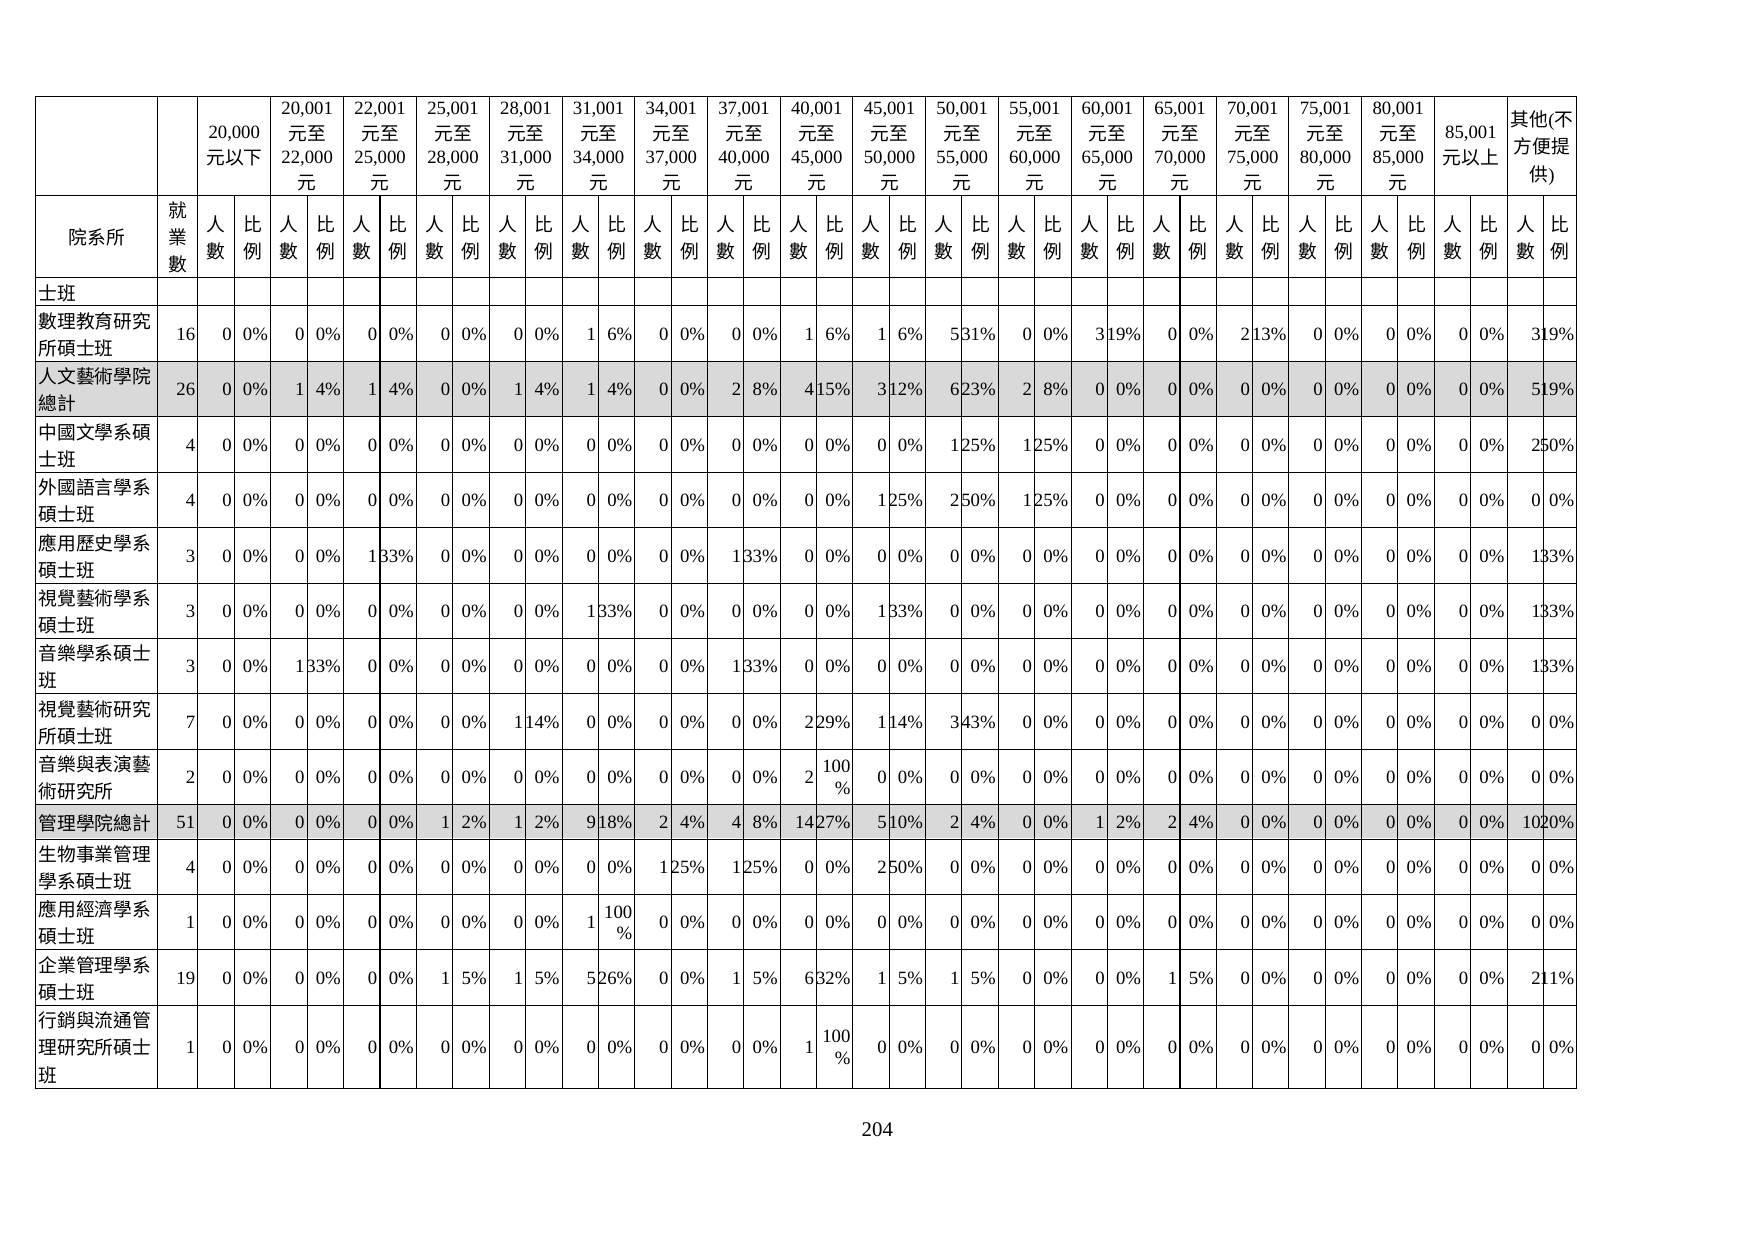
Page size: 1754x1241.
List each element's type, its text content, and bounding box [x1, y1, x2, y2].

table_cell 0% [890, 750, 925, 804]
table_cell 0 [1144, 473, 1179, 527]
table_cell 0 [563, 840, 598, 894]
table_cell 0 [1144, 362, 1179, 416]
table_cell 0 [853, 1006, 889, 1087]
table_cell 0 [1435, 584, 1470, 638]
table_header 25,001元至 28,000元 [417, 97, 489, 194]
table_cell 0% [308, 840, 343, 894]
table_cell 0% [1035, 584, 1071, 638]
table_cell [417, 278, 452, 305]
table_cell 1 [999, 417, 1034, 472]
table_cell [235, 278, 270, 305]
table_cell 0% [1398, 840, 1434, 894]
table_cell 0% [453, 1006, 489, 1087]
table_cell 0 [1072, 950, 1107, 1005]
table_cell 0% [235, 694, 270, 749]
table_cell 0% [381, 895, 416, 949]
table_cell 0% [381, 584, 416, 638]
table_cell 0 [271, 895, 307, 949]
table_cell 2 [781, 750, 816, 804]
table_cell 0 [417, 895, 452, 949]
table_header 31,001元至 34,000元 [563, 97, 634, 194]
table_cell 0 [635, 1006, 671, 1087]
table_cell 1 [1072, 805, 1107, 838]
table_cell 0 [344, 750, 379, 804]
table_cell 0% [672, 639, 707, 693]
table_cell 0 [853, 528, 889, 582]
table_cell 0% [962, 840, 998, 894]
table_cell 0% [1471, 694, 1507, 749]
table_cell 0 [198, 528, 234, 582]
table_cell 1 [344, 362, 379, 416]
table_cell 比例 [1035, 196, 1071, 277]
table_cell 3 [158, 584, 197, 638]
table_cell 0% [1544, 895, 1576, 949]
table_cell 0% [1253, 805, 1288, 838]
table_cell 0 [563, 473, 598, 527]
table_cell 5% [744, 950, 780, 1005]
table_cell 0 [999, 750, 1034, 804]
table_header 20,000元以下 [198, 97, 270, 194]
table_cell 2 [708, 362, 743, 416]
table_cell 10% [890, 805, 925, 838]
table_cell 0% [235, 805, 270, 838]
table_cell 0% [744, 694, 780, 749]
table_cell 0% [1471, 417, 1507, 472]
table_cell 1 [271, 639, 307, 693]
table_cell 0 [635, 584, 671, 638]
table_cell 0 [490, 639, 525, 693]
table_cell 0 [926, 895, 961, 949]
table_cell 0% [1471, 528, 1507, 582]
table_cell 0 [1289, 805, 1325, 838]
table_cell 2 [1508, 950, 1543, 1005]
table_cell [453, 278, 489, 305]
table_cell 0 [708, 473, 743, 527]
table_cell 0% [817, 473, 852, 527]
table_cell 0% [1035, 306, 1071, 361]
table_cell 0% [1035, 895, 1071, 949]
table_cell 0% [1253, 473, 1288, 527]
table_cell 25% [1035, 417, 1071, 472]
table_cell 0 [1508, 840, 1543, 894]
table_cell 0 [417, 639, 452, 693]
table_cell 26% [599, 950, 634, 1005]
table_cell 比例 [1181, 196, 1216, 277]
table_cell 0% [526, 840, 562, 894]
table_cell 0 [1362, 750, 1397, 804]
table_cell 人數 [999, 196, 1034, 277]
table_cell 0% [962, 639, 998, 693]
table_cell 0 [1435, 805, 1470, 838]
table_cell 0% [962, 895, 998, 949]
table_cell 0 [198, 694, 234, 749]
table_cell 1 [563, 362, 598, 416]
table_cell 應用經濟學系碩士班 [36, 895, 157, 949]
table_cell 0 [490, 417, 525, 472]
table_cell 2 [158, 750, 197, 804]
table_cell 1 [158, 1006, 197, 1087]
table_header 50,001元至 55,000元 [926, 97, 998, 194]
table_cell 8% [744, 805, 780, 838]
table_cell 0% [526, 528, 562, 582]
table_cell 0% [453, 840, 489, 894]
table_cell 0% [1544, 694, 1576, 749]
table_cell 0 [271, 473, 307, 527]
table_cell 0% [1108, 694, 1143, 749]
table_cell 0 [1217, 473, 1252, 527]
table_cell 人數 [198, 196, 234, 277]
table_cell 0 [999, 805, 1034, 838]
table_cell 0 [1072, 639, 1107, 693]
table_cell 0 [1217, 840, 1252, 894]
table_cell 0 [999, 950, 1034, 1005]
table_cell [962, 278, 998, 305]
table_cell 0 [999, 895, 1034, 949]
table_cell 0% [1398, 895, 1434, 949]
table_cell 0% [381, 306, 416, 361]
table_cell 0% [672, 584, 707, 638]
table_cell 0 [635, 639, 671, 693]
table_cell 人數 [490, 196, 525, 277]
table_cell 人數 [563, 196, 598, 277]
table_cell 0% [1544, 473, 1576, 527]
table_cell 4% [672, 805, 707, 838]
table_cell 0% [235, 750, 270, 804]
table_cell 1 [926, 950, 961, 1005]
table_cell 0% [453, 694, 489, 749]
table_cell 0 [1289, 895, 1325, 949]
table_cell 0 [1435, 694, 1470, 749]
table_cell 0% [744, 895, 780, 949]
table_cell 0% [817, 584, 852, 638]
table_cell 0% [1398, 805, 1434, 838]
table_cell 0% [817, 639, 852, 693]
table_cell 0 [781, 584, 816, 638]
table_cell 0 [1289, 306, 1325, 361]
table_cell 0% [1398, 639, 1434, 693]
table_cell 0% [1035, 950, 1071, 1005]
table_cell 33% [744, 639, 780, 693]
table_cell 0% [672, 417, 707, 472]
table_cell 25% [1035, 473, 1071, 527]
table_cell 0% [1326, 895, 1361, 949]
table_cell 0 [1289, 1006, 1325, 1087]
table_cell 院系所 [36, 196, 157, 277]
table_cell 0 [708, 895, 743, 949]
table_cell [1217, 278, 1252, 305]
table_cell 5 [563, 950, 598, 1005]
table_cell 0 [563, 750, 598, 804]
table_cell 0 [708, 417, 743, 472]
table_cell 生物事業管理學系碩士班 [36, 840, 157, 894]
table_cell 4 [158, 417, 197, 472]
table_cell [1072, 278, 1107, 305]
table_cell 比例 [890, 196, 925, 277]
table_cell 0 [271, 584, 307, 638]
table_cell 0% [1471, 750, 1507, 804]
table_cell 0 [1362, 1006, 1397, 1087]
table_cell 0% [599, 528, 634, 582]
table_cell 1 [926, 417, 961, 472]
table_cell 0 [635, 362, 671, 416]
table_cell 0 [1435, 362, 1470, 416]
table_cell 0% [962, 528, 998, 582]
table_cell 人數 [1217, 196, 1252, 277]
table_cell 0% [1398, 528, 1434, 582]
table_cell 0 [417, 362, 452, 416]
table_cell 0 [271, 750, 307, 804]
table_cell 0 [1435, 473, 1470, 527]
table_cell 0 [271, 805, 307, 838]
table_cell 0 [417, 694, 452, 749]
table_cell 0% [962, 1006, 998, 1087]
table_cell 0 [781, 840, 816, 894]
table_cell 0% [1326, 950, 1361, 1005]
table_cell 100% [817, 1006, 852, 1087]
table_cell 1 [271, 362, 307, 416]
table_cell 23% [962, 362, 998, 416]
table_cell 6 [926, 362, 961, 416]
table_cell 1 [708, 528, 743, 582]
table_cell 0% [308, 750, 343, 804]
table_cell 2 [635, 805, 671, 838]
table_cell 0 [781, 473, 816, 527]
table_cell 2% [1108, 805, 1143, 838]
table_cell 6% [817, 306, 852, 361]
table_cell 0% [1035, 805, 1071, 838]
table_cell [158, 278, 197, 305]
table_cell 比例 [1108, 196, 1143, 277]
table_cell 2 [1144, 805, 1179, 838]
table_cell 應用歷史學系碩士班 [36, 528, 157, 582]
table_cell 0% [453, 306, 489, 361]
table_cell 0% [1253, 417, 1288, 472]
table_cell 0 [490, 473, 525, 527]
table_cell 0% [962, 750, 998, 804]
table_cell 0% [381, 805, 416, 838]
table_cell 0 [1072, 1006, 1107, 1087]
table_cell 0 [1362, 528, 1397, 582]
table_cell 人數 [271, 196, 307, 277]
table_cell 3 [1508, 306, 1543, 361]
table_cell 0 [1072, 895, 1107, 949]
table_cell 0% [1253, 639, 1288, 693]
table_cell 0% [235, 895, 270, 949]
table_cell 0 [635, 528, 671, 582]
table_cell 人數 [1144, 196, 1179, 277]
table_cell 33% [599, 584, 634, 638]
table_cell 0% [308, 694, 343, 749]
table_cell 0 [1289, 362, 1325, 416]
table_cell 0 [926, 840, 961, 894]
table_cell 14% [890, 694, 925, 749]
table_cell 0 [1435, 750, 1470, 804]
table_cell 1 [417, 950, 452, 1005]
table_cell [526, 278, 562, 305]
table_cell 0% [235, 528, 270, 582]
table_cell 音樂學系碩士班 [36, 639, 157, 693]
table_cell 0 [1144, 528, 1179, 582]
table_cell 0 [1289, 840, 1325, 894]
table_cell 0% [890, 528, 925, 582]
table_cell 0% [817, 528, 852, 582]
table_header 85,001元以上 [1435, 97, 1507, 194]
table_cell 0% [744, 584, 780, 638]
table_cell 0 [198, 840, 234, 894]
table_cell 4% [381, 362, 416, 416]
table_cell 比例 [599, 196, 634, 277]
table_cell 0 [271, 950, 307, 1005]
table_cell 視覺藝術研究所碩士班 [36, 694, 157, 749]
table_cell 4% [526, 362, 562, 416]
table_cell 0 [563, 694, 598, 749]
table_cell 0 [1508, 694, 1543, 749]
table_cell 0% [1181, 639, 1216, 693]
table_cell 0% [1398, 584, 1434, 638]
table_cell 19 [158, 950, 197, 1005]
table_cell 0 [999, 840, 1034, 894]
table_cell 0 [198, 417, 234, 472]
table_cell 2 [1217, 306, 1252, 361]
table_cell 0% [235, 950, 270, 1005]
table_cell 13% [1253, 306, 1288, 361]
table_cell 0% [453, 473, 489, 527]
table_cell 43% [962, 694, 998, 749]
table_cell 0 [198, 895, 234, 949]
table_cell 比例 [381, 196, 416, 277]
table_cell 0 [1072, 584, 1107, 638]
table_cell 0% [526, 639, 562, 693]
table_cell 0% [1035, 528, 1071, 582]
table_cell 19% [1544, 362, 1576, 416]
table_cell 0 [708, 306, 743, 361]
table_cell 0% [1253, 950, 1288, 1005]
table_cell 0 [490, 895, 525, 949]
table_cell 25% [890, 473, 925, 527]
table_cell 0% [1108, 584, 1143, 638]
table_cell 0 [417, 528, 452, 582]
table_cell 1 [853, 694, 889, 749]
table_cell 人數 [1435, 196, 1470, 277]
table_cell 33% [1544, 528, 1576, 582]
table_cell 4 [158, 473, 197, 527]
table_cell 0% [1471, 473, 1507, 527]
table_cell 2 [853, 840, 889, 894]
table_cell 0% [381, 1006, 416, 1087]
table_cell 1 [1144, 950, 1179, 1005]
table_cell 9 [563, 805, 598, 838]
table_cell 1 [563, 895, 598, 949]
table_cell 0 [1072, 417, 1107, 472]
table_cell 29% [817, 694, 852, 749]
table_cell 0% [453, 584, 489, 638]
table_cell 0 [635, 306, 671, 361]
table_cell [817, 278, 852, 305]
table_cell 0% [1326, 750, 1361, 804]
table_cell 0% [1398, 473, 1434, 527]
table_cell 數理教育研究所碩士班 [36, 306, 157, 361]
table_cell 0% [599, 694, 634, 749]
table_cell 0 [344, 805, 379, 838]
table_cell 0% [1108, 840, 1143, 894]
table_cell 1 [708, 639, 743, 693]
table_cell 0 [1144, 639, 1179, 693]
table_cell [1108, 278, 1143, 305]
table_cell 27% [817, 805, 852, 838]
table_cell 0 [1435, 417, 1470, 472]
table_cell 0 [999, 528, 1034, 582]
table_cell 企業管理學系碩士班 [36, 950, 157, 1005]
table_cell 0% [890, 1006, 925, 1087]
table_cell 0% [1253, 1006, 1288, 1087]
table_cell 人文藝術學院總計 [36, 362, 157, 416]
table_cell 0 [344, 473, 379, 527]
table_cell 0 [1217, 694, 1252, 749]
table_cell 3 [853, 362, 889, 416]
table_cell 1 [490, 805, 525, 838]
table_cell 0 [490, 528, 525, 582]
table_cell 0 [271, 417, 307, 472]
table_cell 0 [635, 950, 671, 1005]
table_cell 0 [1144, 1006, 1179, 1087]
table_cell 0% [381, 639, 416, 693]
table_cell 0% [817, 417, 852, 472]
table_cell 0 [417, 840, 452, 894]
table_cell 0 [1144, 840, 1179, 894]
table_cell 0% [453, 362, 489, 416]
table_cell 0% [453, 639, 489, 693]
table_cell 0% [381, 750, 416, 804]
table_cell 0 [344, 417, 379, 472]
table_cell 0 [1508, 1006, 1543, 1087]
table_cell 0% [672, 473, 707, 527]
table_cell 0% [1181, 584, 1216, 638]
table_cell 0 [344, 840, 379, 894]
table_cell 0% [308, 805, 343, 838]
table_cell 0 [781, 895, 816, 949]
table_cell 就業數 [158, 196, 197, 277]
table_cell 1 [417, 805, 452, 838]
table_cell 0 [1362, 840, 1397, 894]
table_cell 0% [744, 306, 780, 361]
table_cell 0 [1144, 895, 1179, 949]
table_cell 0% [1108, 417, 1143, 472]
table_cell 0 [417, 750, 452, 804]
table_cell 0 [1362, 805, 1397, 838]
table_cell 33% [890, 584, 925, 638]
table_cell 1 [490, 362, 525, 416]
table_cell [635, 278, 671, 305]
table_cell 51 [158, 805, 197, 838]
table_header 37,001元至 40,000元 [708, 97, 780, 194]
table_cell 6% [599, 306, 634, 361]
table_header 22,001元至 25,000元 [344, 97, 416, 194]
table_cell 比例 [1326, 196, 1361, 277]
table_cell 4 [781, 362, 816, 416]
table_cell 人數 [853, 196, 889, 277]
table_cell 音樂與表演藝術研究所 [36, 750, 157, 804]
table_cell 0% [1326, 694, 1361, 749]
table_cell 0% [526, 750, 562, 804]
table_cell 0 [1217, 895, 1252, 949]
table_cell 5 [926, 306, 961, 361]
table_cell 0% [1181, 306, 1216, 361]
table_cell 比例 [453, 196, 489, 277]
table_cell 7 [158, 694, 197, 749]
table_cell [490, 278, 525, 305]
table_cell 0 [490, 1006, 525, 1087]
table_cell 26 [158, 362, 197, 416]
table_cell 0 [1508, 895, 1543, 949]
table_cell 0 [1072, 362, 1107, 416]
table_cell 0% [1326, 805, 1361, 838]
table_cell 0 [999, 1006, 1034, 1087]
table_cell 人數 [1072, 196, 1107, 277]
table_cell 3 [926, 694, 961, 749]
table_cell 4% [1181, 805, 1216, 838]
table_cell 2 [1508, 417, 1543, 472]
table_cell 0 [271, 694, 307, 749]
table_cell 0% [235, 639, 270, 693]
table_cell 0 [1362, 417, 1397, 472]
table_cell [708, 278, 743, 305]
table_header 80,001元至 85,000元 [1362, 97, 1434, 194]
table_cell 1 [708, 950, 743, 1005]
table_cell 0% [1326, 584, 1361, 638]
table_cell 0% [1398, 694, 1434, 749]
table_cell 0 [853, 417, 889, 472]
table_cell 0 [781, 639, 816, 693]
table_cell 5% [962, 950, 998, 1005]
table_cell 人數 [635, 196, 671, 277]
table_header 40,001元至 45,000元 [781, 97, 852, 194]
table_cell 0% [308, 584, 343, 638]
table_cell 0 [1362, 895, 1397, 949]
table_cell 0 [563, 639, 598, 693]
table_cell 比例 [1398, 196, 1434, 277]
table_header 45,001元至 50,000元 [853, 97, 925, 194]
table_cell 19% [1108, 306, 1143, 361]
table_cell [1435, 278, 1470, 305]
table_cell [563, 278, 598, 305]
table_cell 0% [1326, 362, 1361, 416]
table_cell 25% [962, 417, 998, 472]
table_cell 0% [672, 750, 707, 804]
table_cell 14 [781, 805, 816, 838]
table_cell 管理學院總計 [36, 805, 157, 838]
table_cell 1 [563, 584, 598, 638]
table_cell 0% [1326, 417, 1361, 472]
table_cell 4% [599, 362, 634, 416]
table_cell 0% [672, 950, 707, 1005]
table_cell 25% [744, 840, 780, 894]
table_cell 0% [1471, 639, 1507, 693]
table_cell 0% [526, 584, 562, 638]
table_cell 0% [1471, 840, 1507, 894]
table_cell 比例 [526, 196, 562, 277]
table_cell 3 [158, 528, 197, 582]
table_cell 0 [1508, 473, 1543, 527]
table_cell 0 [417, 306, 452, 361]
table_cell 0% [1035, 694, 1071, 749]
table_cell 0% [817, 840, 852, 894]
table_cell 人數 [708, 196, 743, 277]
table_cell [1326, 278, 1361, 305]
table_cell 0% [1108, 473, 1143, 527]
table_cell 0 [344, 1006, 379, 1087]
table_cell 0% [672, 694, 707, 749]
table_cell 0 [1435, 1006, 1470, 1087]
table_cell 0 [490, 584, 525, 638]
table_cell 0 [1144, 417, 1179, 472]
table_cell [1144, 278, 1179, 305]
table_cell 1 [853, 306, 889, 361]
table_cell 比例 [1471, 196, 1507, 277]
table_cell 33% [1544, 639, 1576, 693]
table_cell 5% [1181, 950, 1216, 1005]
table_cell 士班 [36, 278, 157, 305]
table_cell 0% [744, 417, 780, 472]
table_cell 比例 [672, 196, 707, 277]
table_cell 0% [672, 362, 707, 416]
table_cell 0% [1398, 1006, 1434, 1087]
table_cell 3 [158, 639, 197, 693]
table_cell [1289, 278, 1325, 305]
table_cell 0 [1362, 639, 1397, 693]
table_cell 0% [1398, 306, 1434, 361]
table_cell 0% [308, 306, 343, 361]
table_cell 0 [1289, 584, 1325, 638]
table_cell 0% [1544, 1006, 1576, 1087]
table_cell 人數 [1289, 196, 1325, 277]
table_cell [926, 278, 961, 305]
table_cell 4 [708, 805, 743, 838]
table_cell 4% [962, 805, 998, 838]
table_cell 0 [708, 584, 743, 638]
table_cell 8% [744, 362, 780, 416]
table_cell 0% [1398, 750, 1434, 804]
table_cell 0 [1144, 306, 1179, 361]
table_cell 25% [672, 840, 707, 894]
table_cell 0% [1035, 1006, 1071, 1087]
table_cell 1 [781, 306, 816, 361]
table_cell 比例 [1253, 196, 1288, 277]
table_cell 100% [817, 750, 852, 804]
table_cell 5% [526, 950, 562, 1005]
table_cell 0% [1108, 1006, 1143, 1087]
table_cell 0 [999, 694, 1034, 749]
table_cell 0% [890, 417, 925, 472]
table_cell 視覺藝術學系碩士班 [36, 584, 157, 638]
table_cell 32% [817, 950, 852, 1005]
table_cell 0 [1289, 750, 1325, 804]
table_cell 0 [344, 584, 379, 638]
table_cell 0 [1217, 805, 1252, 838]
table_cell 0% [526, 473, 562, 527]
table_cell 0% [308, 528, 343, 582]
table_cell 0% [599, 1006, 634, 1087]
table_cell 0 [198, 1006, 234, 1087]
table_cell 0 [1289, 417, 1325, 472]
table_cell 0% [1326, 528, 1361, 582]
table_cell 0 [417, 417, 452, 472]
table_cell [744, 278, 780, 305]
table_cell 0 [563, 528, 598, 582]
table_cell 11% [1544, 950, 1576, 1005]
table_cell 0% [1253, 694, 1288, 749]
table_cell 人數 [781, 196, 816, 277]
table_cell 人數 [344, 196, 379, 277]
table_cell 5 [853, 805, 889, 838]
table_cell 1 [853, 950, 889, 1005]
table_cell 0% [1471, 1006, 1507, 1087]
table_cell 比例 [817, 196, 852, 277]
table_cell 1 [563, 306, 598, 361]
table_cell 0% [308, 950, 343, 1005]
table_cell 0% [453, 528, 489, 582]
table_header 其他(不方便提供) [1508, 97, 1576, 194]
table_cell [198, 278, 234, 305]
table_cell 100% [599, 895, 634, 949]
table_cell 33% [381, 528, 416, 582]
table_header [158, 97, 197, 194]
table_cell 0 [490, 306, 525, 361]
table_cell 0 [1144, 750, 1179, 804]
table_cell 0% [526, 417, 562, 472]
table_cell 1 [999, 473, 1034, 527]
table_cell [1181, 278, 1216, 305]
table_cell 3 [1072, 306, 1107, 361]
table_cell 0 [926, 639, 961, 693]
table_cell 0% [744, 473, 780, 527]
table_cell 10 [1508, 805, 1543, 838]
table_cell 0% [1326, 840, 1361, 894]
table_cell 0 [708, 1006, 743, 1087]
table_cell 0 [271, 528, 307, 582]
table_cell 0% [1035, 750, 1071, 804]
table_header 28,001元至 31,000元 [490, 97, 562, 194]
table_header 60,001元至 65,000元 [1072, 97, 1143, 194]
table_cell 0% [1108, 362, 1143, 416]
table_cell 0% [890, 639, 925, 693]
table_cell 0% [1253, 840, 1288, 894]
table_cell 1 [635, 840, 671, 894]
table_cell 0 [1362, 584, 1397, 638]
table_cell 0 [1362, 306, 1397, 361]
table_cell 0 [1217, 584, 1252, 638]
table_cell 0% [235, 1006, 270, 1087]
table_cell 0 [198, 473, 234, 527]
table_cell 1 [1508, 584, 1543, 638]
table_cell 0% [235, 473, 270, 527]
table_cell 0% [1398, 362, 1434, 416]
table_cell 18% [599, 805, 634, 838]
table_header 55,001元至 60,000元 [999, 97, 1071, 194]
table_cell 0% [1471, 895, 1507, 949]
table_cell 0% [453, 895, 489, 949]
table_cell 0% [235, 417, 270, 472]
table_cell 0% [1108, 528, 1143, 582]
table_cell 0% [599, 639, 634, 693]
table_cell 1 [708, 840, 743, 894]
table_cell 人數 [926, 196, 961, 277]
table_cell 0 [999, 584, 1034, 638]
table_cell 0 [999, 306, 1034, 361]
table_cell 0% [1253, 584, 1288, 638]
table_cell [999, 278, 1034, 305]
table_cell 0 [198, 639, 234, 693]
table_cell 0% [962, 584, 998, 638]
table_cell 0% [235, 584, 270, 638]
table_cell 0 [635, 417, 671, 472]
table_cell 5 [1508, 362, 1543, 416]
table_cell 0 [198, 950, 234, 1005]
table_cell 0% [599, 473, 634, 527]
table_cell 0 [1289, 639, 1325, 693]
table_cell 0 [1217, 950, 1252, 1005]
table_cell 比例 [235, 196, 270, 277]
table_cell 0% [381, 950, 416, 1005]
table_cell 0 [1144, 694, 1179, 749]
table_cell 0 [1217, 528, 1252, 582]
table_cell 人數 [1362, 196, 1397, 277]
table_cell 0 [1072, 750, 1107, 804]
table_cell 15% [890, 278, 925, 305]
table_cell 0 [1362, 694, 1397, 749]
table_cell 0 [271, 840, 307, 894]
table_cell 0% [1181, 417, 1216, 472]
table_cell 0% [235, 306, 270, 361]
table_cell 0% [1326, 1006, 1361, 1087]
table_cell 1 [853, 584, 889, 638]
table_cell 0% [308, 417, 343, 472]
table_cell 0% [1253, 362, 1288, 416]
table_cell 2 [853, 278, 889, 305]
table_cell 中國文學系碩士班 [36, 417, 157, 472]
table_cell 5% [890, 950, 925, 1005]
table_cell 0 [1362, 473, 1397, 527]
table_cell [1362, 278, 1397, 305]
table_cell 0% [381, 694, 416, 749]
table_cell 0% [1326, 639, 1361, 693]
table_cell 19% [1544, 306, 1576, 361]
table_cell 0% [672, 528, 707, 582]
table_cell 15% [1544, 278, 1576, 305]
table_cell 1 [490, 950, 525, 1005]
table_cell 0 [417, 473, 452, 527]
table_cell 31% [962, 306, 998, 361]
table_cell 0 [1508, 750, 1543, 804]
table_cell 0 [198, 362, 234, 416]
table_cell 0% [1471, 584, 1507, 638]
table_cell 0 [1435, 639, 1470, 693]
table_cell 0% [381, 473, 416, 527]
table_cell 1 [344, 528, 379, 582]
table_cell 0% [526, 1006, 562, 1087]
table_cell 0% [381, 840, 416, 894]
table_cell 0 [635, 750, 671, 804]
table_header 75,001元至 80,000元 [1289, 97, 1361, 194]
table_cell 0% [1253, 528, 1288, 582]
table_cell 0 [853, 750, 889, 804]
table_cell 33% [1544, 584, 1576, 638]
table_cell 0 [1435, 950, 1470, 1005]
table_cell 0 [271, 1006, 307, 1087]
table_cell 0 [926, 750, 961, 804]
table_cell [1471, 278, 1507, 305]
table_cell 0% [1471, 362, 1507, 416]
table_cell 0 [635, 473, 671, 527]
table_cell 1 [158, 895, 197, 949]
table_cell 0 [1289, 950, 1325, 1005]
table_cell 0 [1072, 473, 1107, 527]
table_cell 0 [1435, 528, 1470, 582]
table_cell 0 [198, 750, 234, 804]
table_cell 0% [453, 417, 489, 472]
table_cell [271, 278, 307, 305]
table_cell 8% [1035, 362, 1071, 416]
table_cell 0 [344, 950, 379, 1005]
table_cell 0% [1253, 895, 1288, 949]
table_cell 0% [744, 750, 780, 804]
table_cell 4% [308, 362, 343, 416]
table_cell 人數 [417, 196, 452, 277]
table_cell 0% [1544, 840, 1576, 894]
table_cell 0 [853, 639, 889, 693]
table_cell 0% [1035, 639, 1071, 693]
table_cell 0% [1181, 362, 1216, 416]
table_cell 0 [344, 639, 379, 693]
table_cell 0 [563, 1006, 598, 1087]
table_cell [308, 278, 343, 305]
table_cell 0 [417, 584, 452, 638]
table_cell 比例 [962, 196, 998, 277]
table_cell 行銷與流通管理研究所碩士班 [36, 1006, 157, 1087]
table_cell 4 [158, 840, 197, 894]
table_cell [781, 278, 816, 305]
table_cell 0 [926, 584, 961, 638]
table_cell 0% [672, 306, 707, 361]
table_cell 0% [1398, 950, 1434, 1005]
table_cell 0% [308, 473, 343, 527]
table_cell 0 [926, 528, 961, 582]
table_cell 0% [817, 895, 852, 949]
table_cell 6 [781, 950, 816, 1005]
table_cell 50% [962, 473, 998, 527]
table_cell 0 [1435, 306, 1470, 361]
table_cell 0% [1253, 750, 1288, 804]
table_cell 0% [1398, 417, 1434, 472]
table_cell 0% [1326, 306, 1361, 361]
table_header [36, 97, 157, 194]
table_cell 12% [890, 362, 925, 416]
table_cell 0% [381, 417, 416, 472]
table_cell 16 [158, 306, 197, 361]
table_cell 比例 [1544, 196, 1576, 277]
table_cell 0 [417, 1006, 452, 1087]
table_cell 0% [1181, 528, 1216, 582]
table_cell 0 [1217, 639, 1252, 693]
table_cell 0 [1217, 417, 1252, 472]
table_cell 15% [817, 362, 852, 416]
table_cell 33% [744, 528, 780, 582]
table_cell 0 [198, 805, 234, 838]
table_cell 0 [1435, 840, 1470, 894]
table_cell [1253, 278, 1288, 305]
table_cell 0% [1181, 694, 1216, 749]
table_cell 0 [1072, 840, 1107, 894]
table_cell 0 [1362, 362, 1397, 416]
table_cell 2 [999, 362, 1034, 416]
table_cell 0 [198, 306, 234, 361]
table_cell 0% [1181, 895, 1216, 949]
table_cell 0 [1435, 895, 1470, 949]
table_cell 0% [744, 1006, 780, 1087]
table_cell 0% [599, 840, 634, 894]
table_cell 0% [526, 895, 562, 949]
table_cell [1398, 278, 1434, 305]
table_cell 人數 [1508, 196, 1543, 277]
table_cell 0 [490, 750, 525, 804]
table_cell 0% [1108, 639, 1143, 693]
table_cell 0 [853, 895, 889, 949]
table_cell 20% [1544, 805, 1576, 838]
table_cell 外國語言學系碩士班 [36, 473, 157, 527]
table_cell 0% [1035, 840, 1071, 894]
table_cell [381, 278, 416, 305]
table_cell 0% [599, 417, 634, 472]
table_cell [1035, 278, 1071, 305]
table_cell 1 [490, 694, 525, 749]
table_cell 0 [344, 694, 379, 749]
table_cell 0 [999, 639, 1034, 693]
table_cell 1 [781, 1006, 816, 1087]
table_cell 2% [526, 805, 562, 838]
table_cell 0 [198, 584, 234, 638]
table_cell 0 [490, 840, 525, 894]
table_cell 2 [781, 694, 816, 749]
table_cell 50% [1544, 417, 1576, 472]
table_cell 1 [853, 473, 889, 527]
table_header 34,001元至 37,000元 [635, 97, 707, 194]
table_cell 5% [453, 950, 489, 1005]
table_cell 14% [526, 694, 562, 749]
table_cell 0 [1289, 473, 1325, 527]
table_cell 0% [1181, 473, 1216, 527]
table_cell 0% [1108, 950, 1143, 1005]
table_cell 0 [344, 306, 379, 361]
table_cell 0% [1108, 750, 1143, 804]
table_header 20,001元至 22,000元 [271, 97, 343, 194]
table_cell 0% [599, 750, 634, 804]
table_cell 0% [672, 1006, 707, 1087]
table_cell 2 [1508, 278, 1543, 305]
table_cell 0 [1289, 528, 1325, 582]
table_cell 1 [1508, 639, 1543, 693]
table_cell 0% [1326, 473, 1361, 527]
table_cell 0 [1217, 1006, 1252, 1087]
table_cell 0 [1362, 950, 1397, 1005]
table_cell 0 [344, 895, 379, 949]
table_cell 0% [890, 895, 925, 949]
table_cell 0% [1471, 950, 1507, 1005]
table_cell 0 [1217, 362, 1252, 416]
table_cell 33% [308, 639, 343, 693]
table_header 70,001元至 75,000元 [1217, 97, 1288, 194]
table_cell 0 [635, 694, 671, 749]
table_cell 0% [1181, 750, 1216, 804]
table_cell 2 [926, 805, 961, 838]
table_cell 0% [308, 895, 343, 949]
table_cell 6% [890, 306, 925, 361]
table_cell 1 [1508, 528, 1543, 582]
table_cell 比例 [308, 196, 343, 277]
table_cell 0 [781, 417, 816, 472]
table_cell 50% [890, 840, 925, 894]
table_cell 0% [1471, 805, 1507, 838]
table_cell 0 [1072, 694, 1107, 749]
table_cell [672, 278, 707, 305]
table_cell 0 [271, 306, 307, 361]
table_cell 0% [453, 750, 489, 804]
table_cell 2% [453, 805, 489, 838]
table_cell 0 [635, 895, 671, 949]
table_cell 0 [926, 1006, 961, 1087]
table_cell 0 [1289, 694, 1325, 749]
table_cell 比例 [744, 196, 780, 277]
table_cell 0% [526, 306, 562, 361]
table_cell 2 [926, 473, 961, 527]
table_cell 0% [1471, 306, 1507, 361]
table_cell 0% [308, 1006, 343, 1087]
table_cell 0% [1181, 1006, 1216, 1087]
table_cell 0 [1072, 528, 1107, 582]
table_cell 0% [1544, 750, 1576, 804]
table_cell 0% [1181, 840, 1216, 894]
table_cell 0 [1144, 584, 1179, 638]
table_cell 0 [708, 694, 743, 749]
table_header 65,001元至 70,000元 [1144, 97, 1216, 194]
table_cell 0 [708, 750, 743, 804]
table_cell 0 [563, 417, 598, 472]
table_cell [599, 278, 634, 305]
table_cell 0% [235, 362, 270, 416]
table_cell 0 [1217, 750, 1252, 804]
table_cell 0% [235, 840, 270, 894]
table_cell [344, 278, 379, 305]
table_cell 0 [781, 528, 816, 582]
table_cell 0% [672, 895, 707, 949]
table_cell 0% [1108, 895, 1143, 949]
